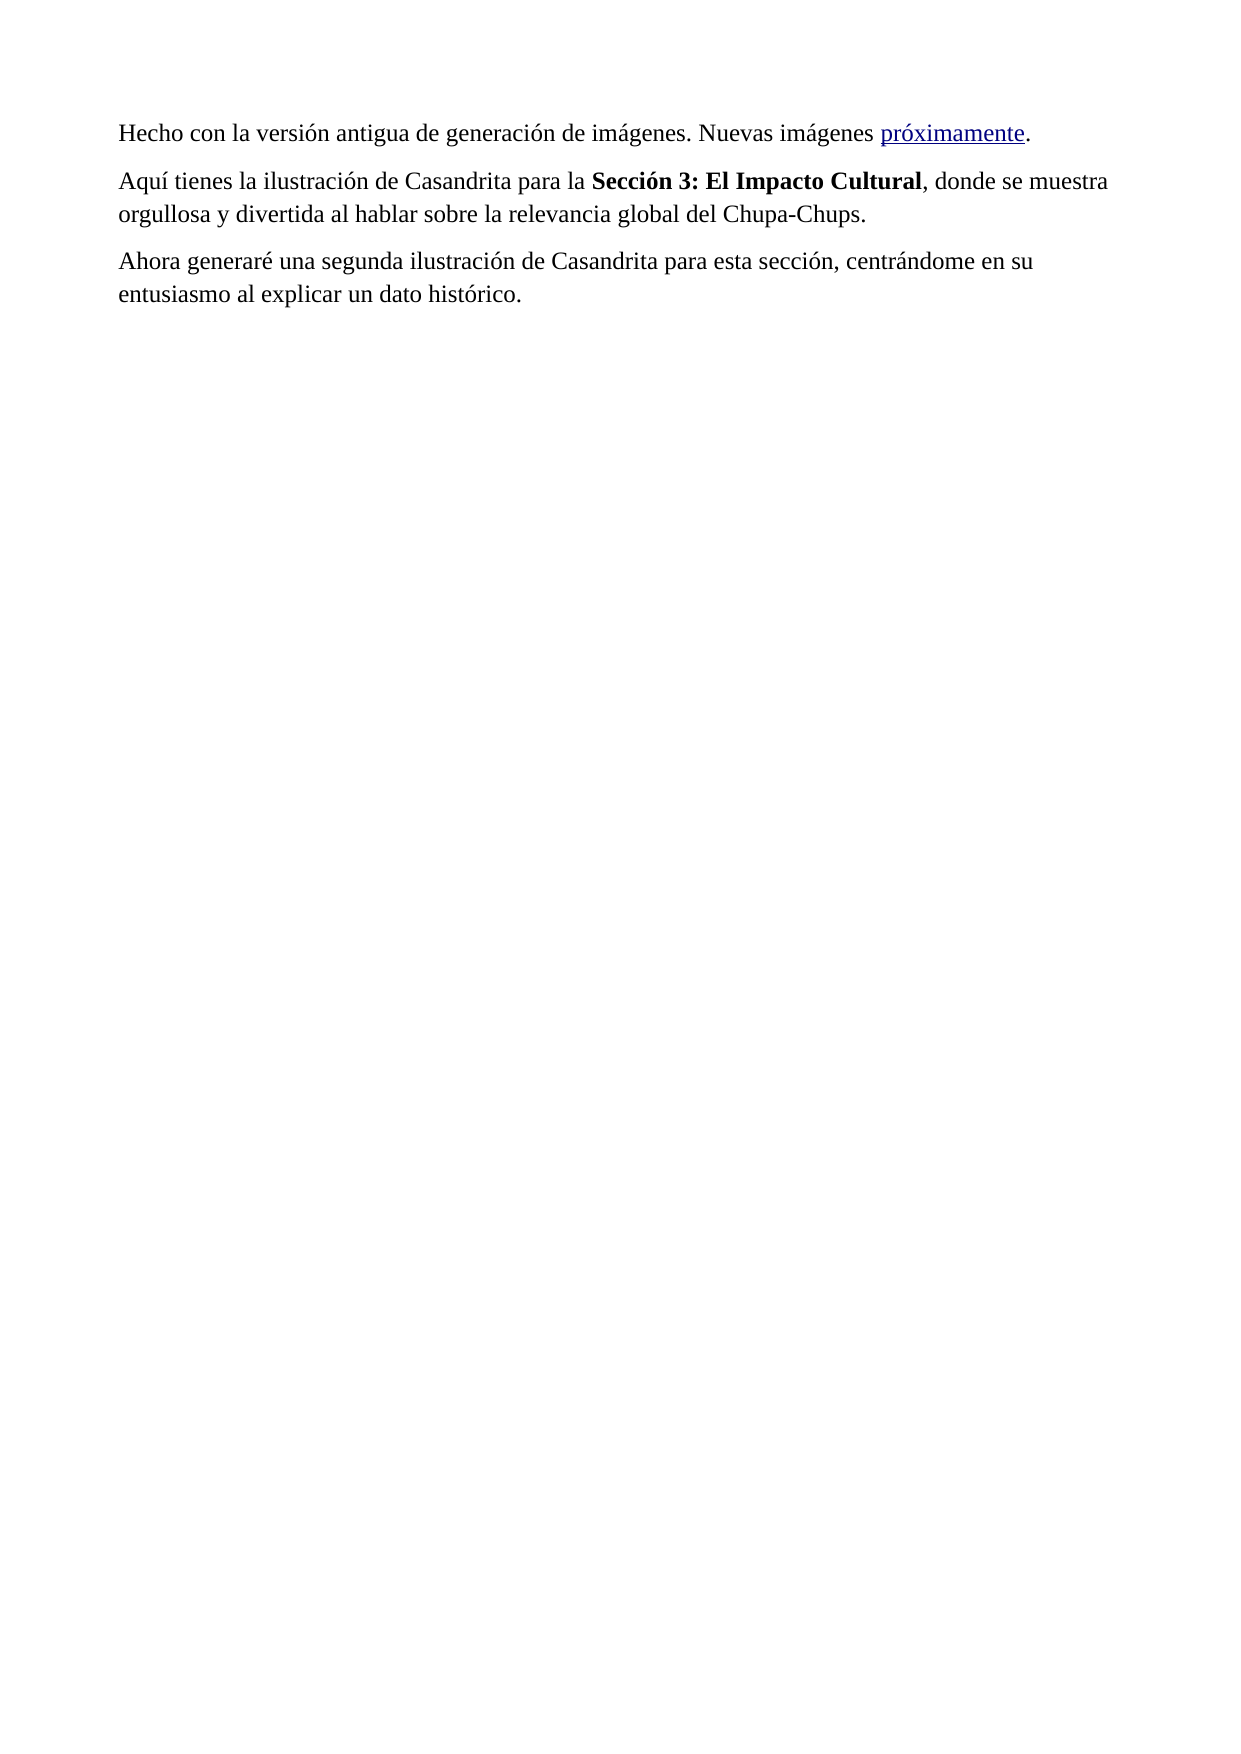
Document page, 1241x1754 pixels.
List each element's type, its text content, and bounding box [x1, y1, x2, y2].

text Hecho con la versión antigua de generación de imágenes. Nuevas imágenes próximamente. [118, 118, 1122, 147]
text Ahora generaré una segunda ilustración de Casandrita para esta sección, centrándome en su entusiasmo al explicar un dato histórico. [118, 246, 1122, 308]
text Aquí tienes la ilustración de Casandrita para la Sección 3: El Impacto Cultural, donde se muestra orgullosa y divertida al hablar sobre la relevancia global del Chupa-Chups. [118, 166, 1122, 227]
